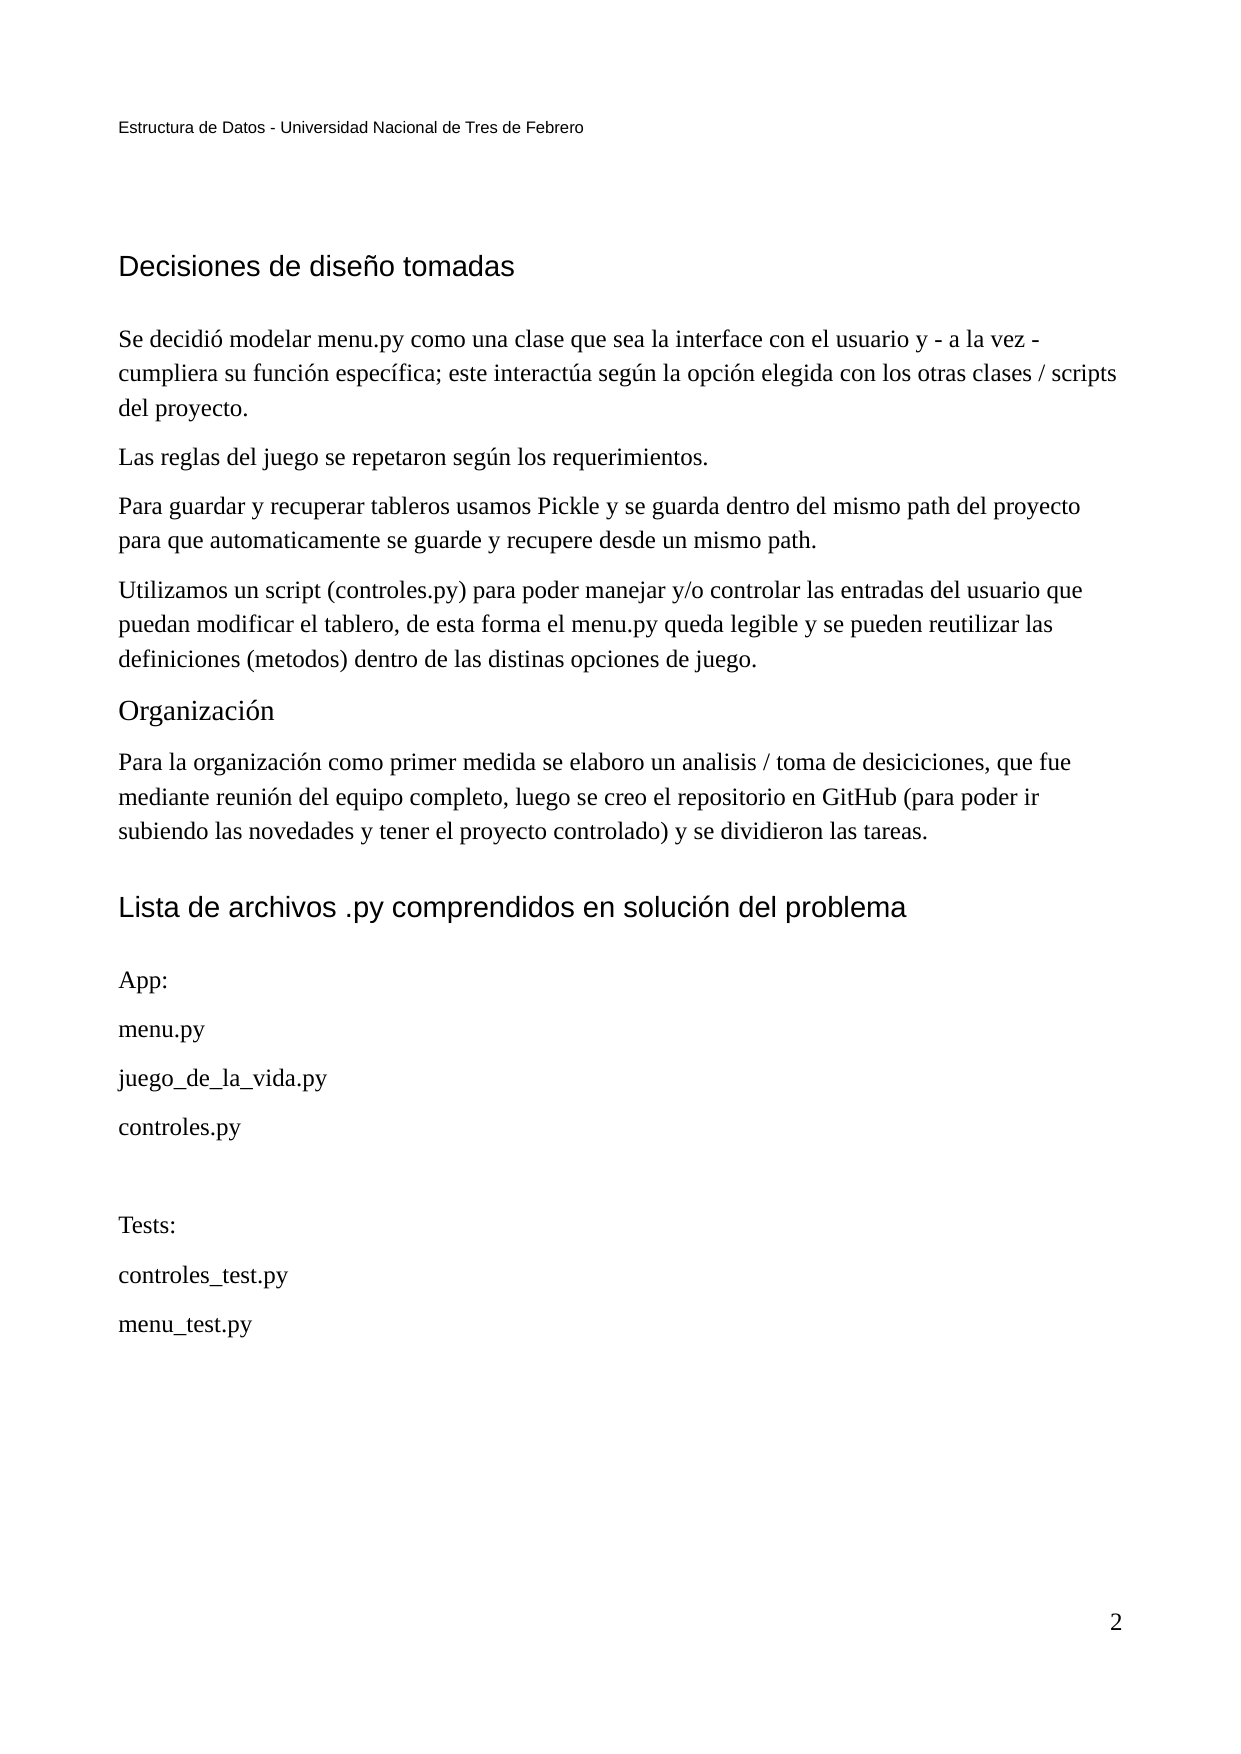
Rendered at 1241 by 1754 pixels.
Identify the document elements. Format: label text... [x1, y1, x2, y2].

text Se decidió modelar menu.py como una clase que sea la interface con el usuario y - a la vez - cumpliera su función específica; este interactúa según la opción elegida con los otras clases / scripts del proyecto. [118, 324, 1122, 422]
subtitle Decisiones de diseño tomadas [118, 249, 1122, 283]
text Utilizamos un script (controles.py) para poder manejar y/o controlar las entradas del usuario que puedan modificar el tablero, de esta forma el menu.py queda legible y se pueden reutilizar las definiciones (metodos) dentro de las distinas opciones de juego. [118, 575, 1122, 672]
text Organización [118, 693, 1122, 726]
text juego_de_la_vida.py [118, 1063, 1122, 1092]
text controles.py [118, 1112, 1122, 1141]
text App: [118, 965, 1122, 994]
text menu_test.py [118, 1309, 1122, 1337]
text Las reglas del juego se repetaron según los requerimientos. [118, 442, 1122, 471]
text controles_test.py [118, 1260, 1122, 1288]
subtitle Lista de archivos .py comprendidos en solución del problema [118, 891, 1122, 924]
text menu.py [118, 1014, 1122, 1043]
text Tests: [118, 1211, 1122, 1239]
text Para guardar y recuperar tableros usamos Pickle y se guarda dentro del mismo path del proyecto para que automaticamente se guarde y recupere desde un mismo path. [118, 491, 1122, 554]
text Para la organización como primer medida se elaboro un analisis / toma de desiciciones, que fue mediante reunión del equipo completo, luego se creo el repositorio en GitHub (para poder ir subiendo las novedades y tener el proyecto controlado) y se dividieron las tareas. [118, 747, 1122, 845]
